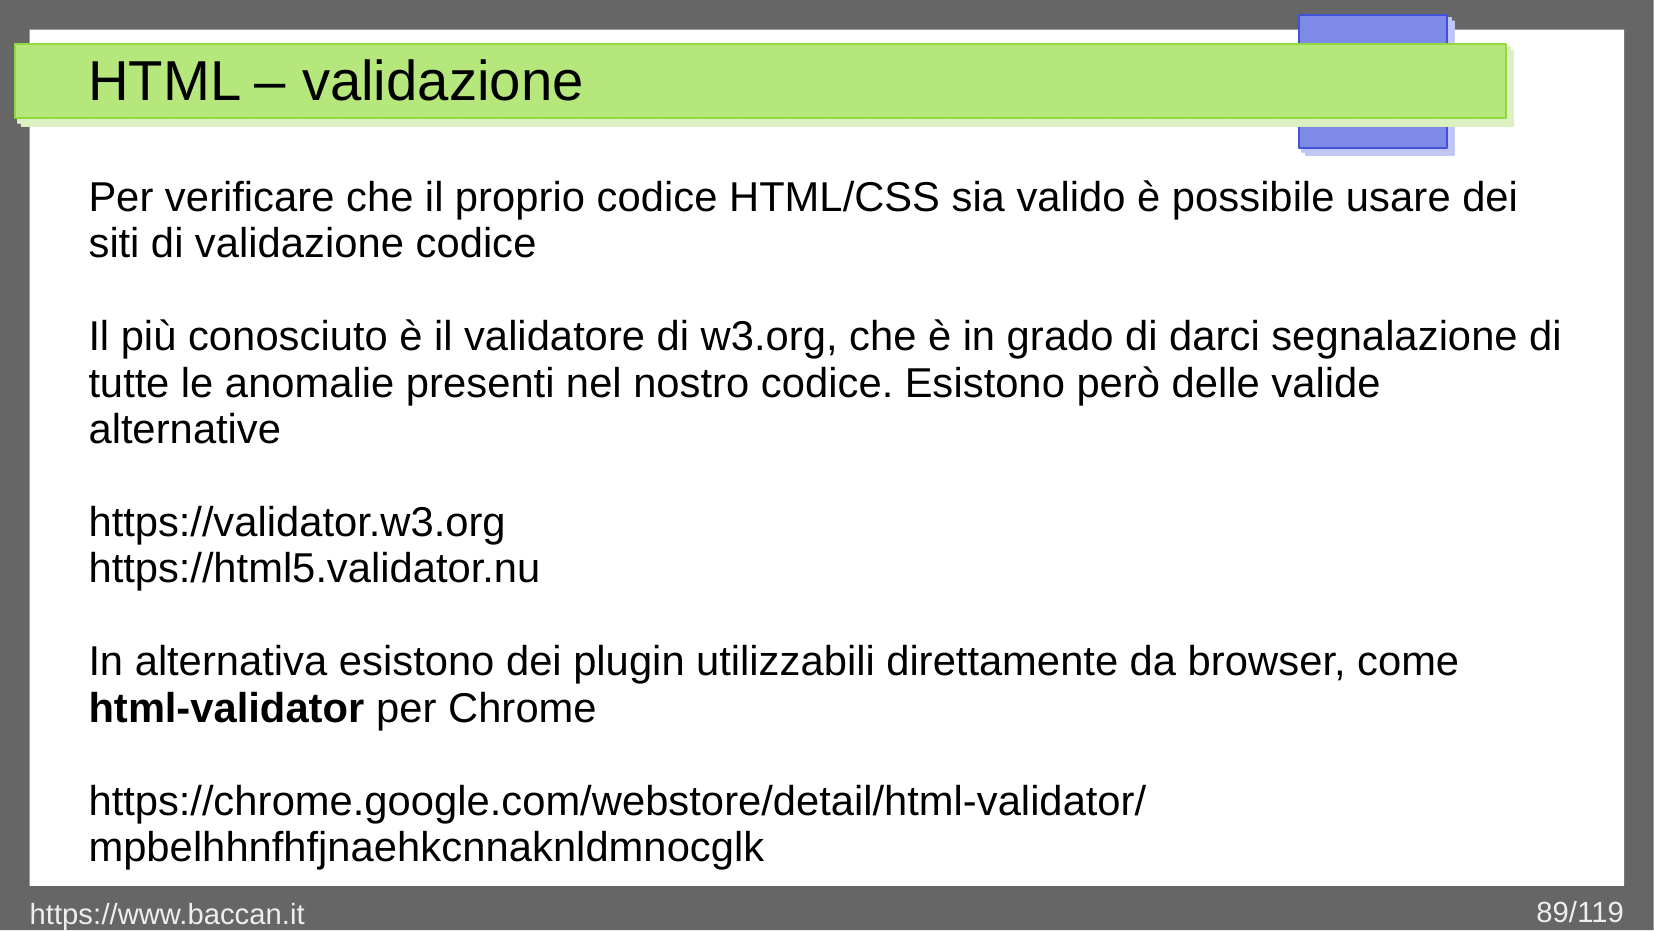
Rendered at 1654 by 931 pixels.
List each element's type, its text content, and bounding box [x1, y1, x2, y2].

text_box Per verificare che il proprio codice HTML/CSS sia valido è possibile usare dei siti di validazione codice Il più conosciuto è il validatore di w3.org, che è in grado di darci segnalazione di tutte le anomalie presenti nel nostro codice. Esistono però delle valide alternative https://validator.w3.org https://html5.validator.nu In alternativa esistono dei plugin utilizzabili direttamente da browser, come html-validator per Chrome https://chrome.google.com/webstore/detail/html-validator/mpbelhhnfhfjnaehkcnnaknldmnocglk [88, 158, 1565, 886]
title HTML – validazione [88, 44, 1506, 119]
